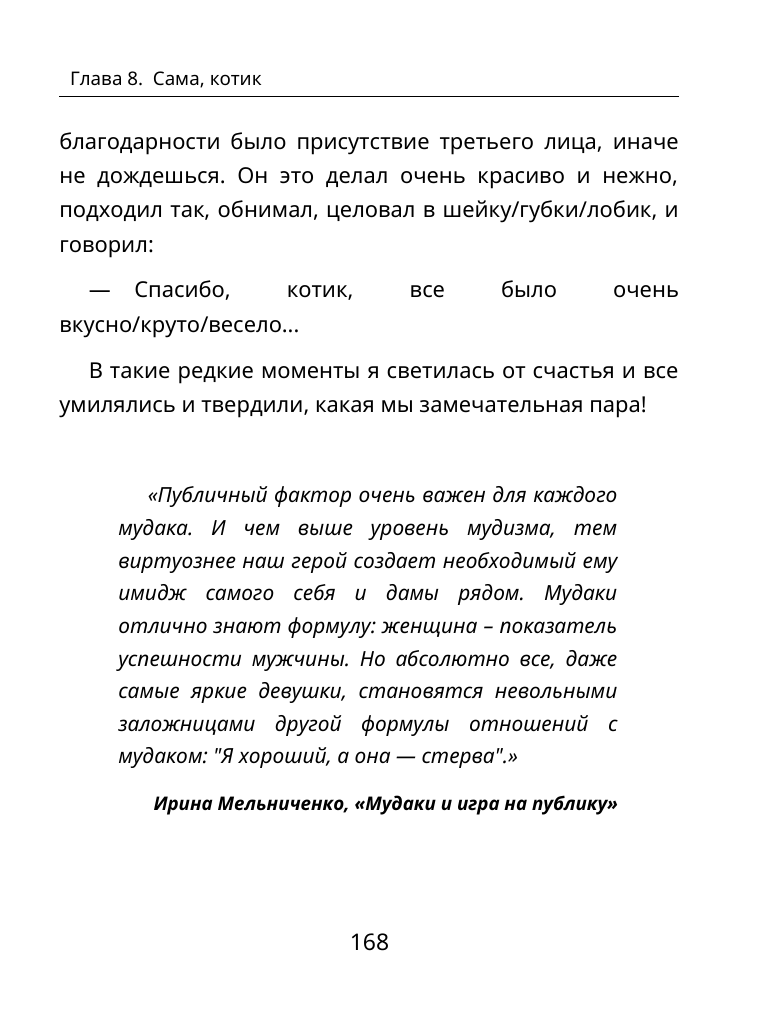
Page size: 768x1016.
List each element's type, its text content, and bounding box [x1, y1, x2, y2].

text благодарности было присутствие третьего лица, иначе не дождешься. Он это делал очень красиво и нежно, подходил так, обнимал, целовал в шейку/губки/лобик, и говорил: [59, 126, 679, 258]
list Спасибо, котик, все было очень вкусно/круто/весело... [59, 274, 679, 338]
text Ирина Мельниченко, «Мудаки и игра на публику» [118, 786, 620, 816]
text В такие редкие моменты я светилась от счастья и все умилялись и твердили, какая мы замечательная пара! [59, 354, 679, 418]
text «Публичный фактор очень важен для каждого мудака. И чем выше уровень мудизма, тем виртуознее наш герой создает необходимый ему имидж самого себя и дамы рядом. Мудаки отлично знают формулу: женщина – показатель успешности мужчины. Но абсолютно все, даже самые яркие девушки, становятся невольными заложницами другой формулы отношений с мудаком: "Я хороший, а она — стерва".» [118, 481, 620, 770]
